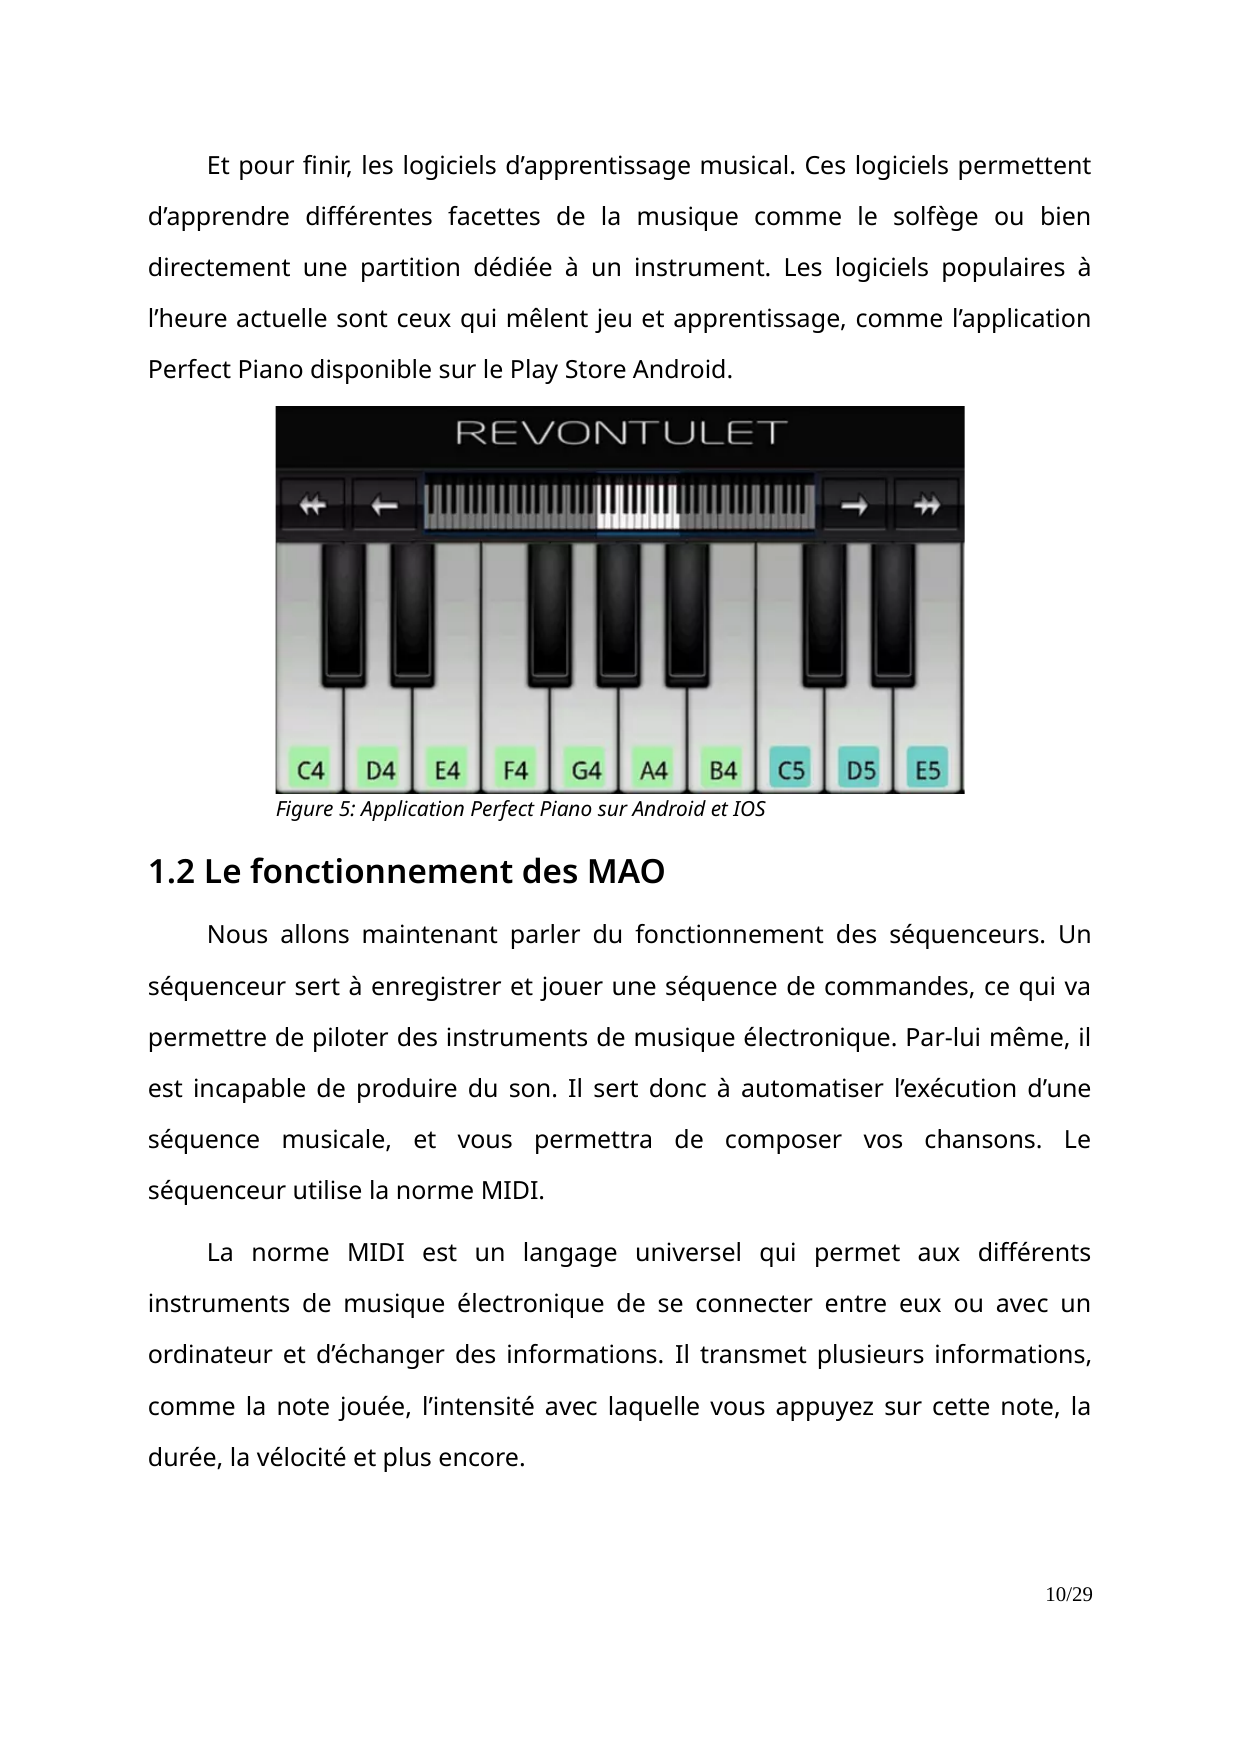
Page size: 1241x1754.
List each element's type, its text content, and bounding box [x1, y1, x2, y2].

picture [275, 406, 965, 794]
text Et pour finir, les logiciels d’apprentissage musical. Ces logiciels permettent d’apprendre différentes facettes de la musique comme le solfège ou bien directement une partition dédiée à un instrument. Les logiciels populaires à l’heure actuelle sont ceux qui mêlent jeu et apprentissage, comme l’application Perfect Piano disponible sur le Play Store Android. [148, 148, 1093, 386]
text Nous allons maintenant parler du fonctionnement des séquenceurs. Un séquenceur sert à enregistrer et jouer une séquence de commandes, ce qui va permettre de piloter des instruments de musique électronique. Par-lui même, il est incapable de produire du son. Il sert donc à automatiser l’exécution d’une séquence musicale, et vous permettra de composer vos chansons. Le séquenceur utilise la norme MIDI. [148, 917, 1093, 1206]
subtitle [276, 400, 965, 406]
text La norme MIDI est un langage universel qui permet aux différents instruments de musique électronique de se connecter entre eux ou avec un ordinateur et d’échanger des informations. Il transmet plusieurs informations, comme la note jouée, l’intensité avec laquelle vous appuyez sur cette note, la durée, la vélocité et plus encore. [148, 1235, 1093, 1473]
text Figure 5: Application Perfect Piano sur Android et IOS [276, 794, 965, 822]
subtitle Le fonctionnement des MAO [148, 794, 1093, 893]
